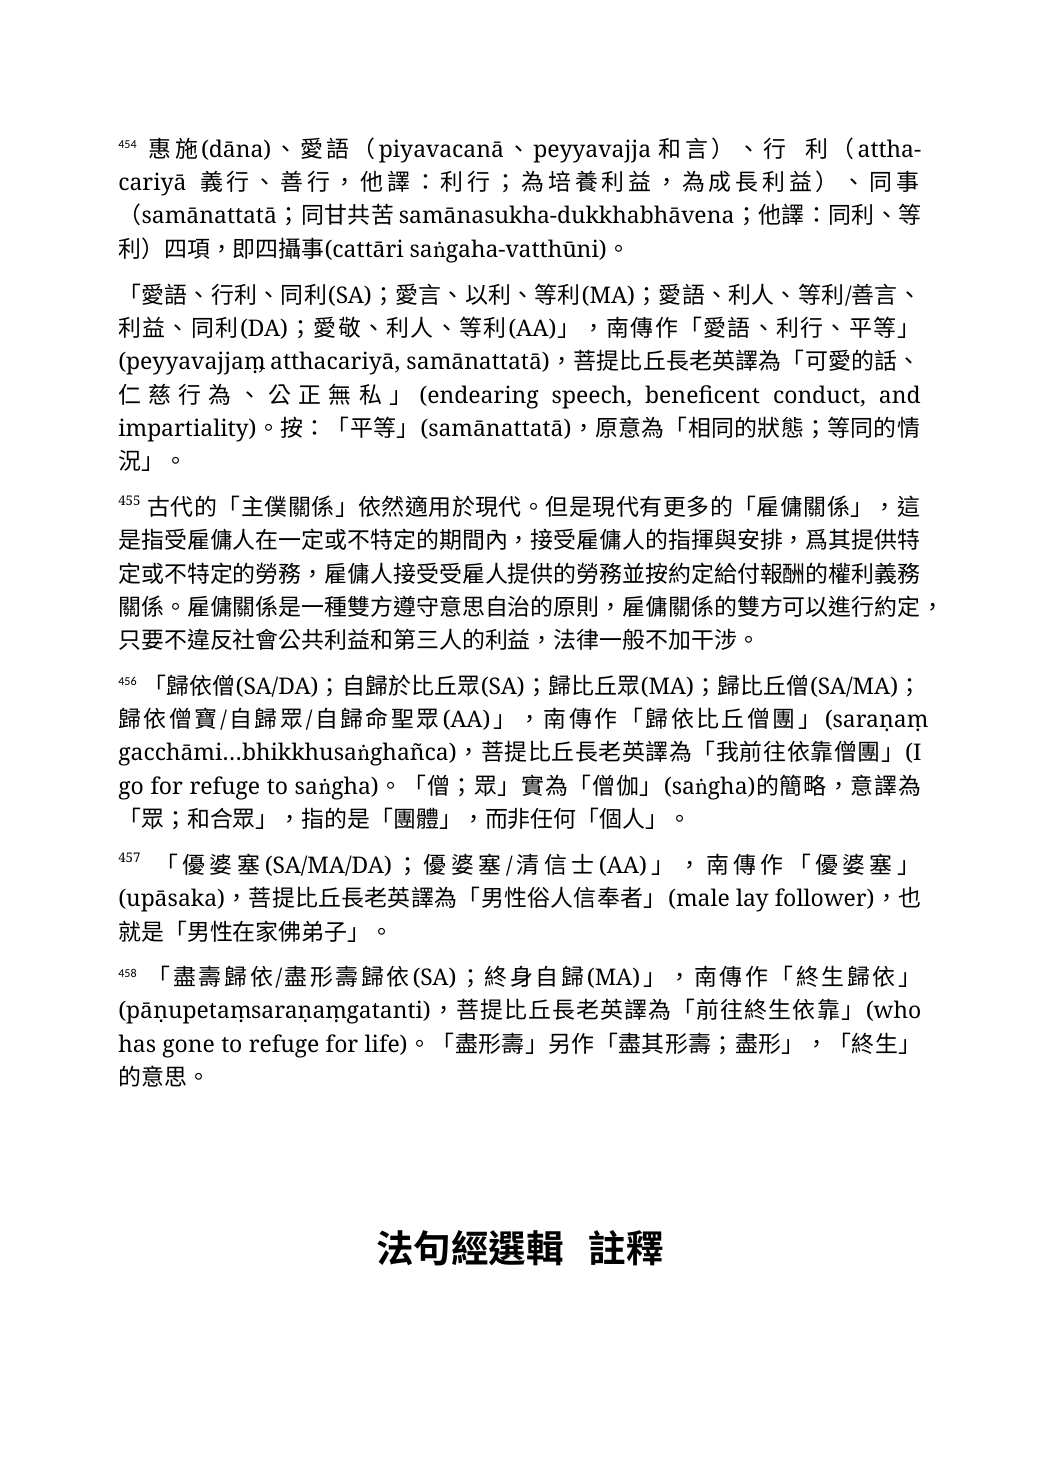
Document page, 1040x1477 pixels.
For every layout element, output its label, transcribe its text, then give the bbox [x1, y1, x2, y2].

text 「盡壽歸依/盡形壽歸依(SA)；終身自歸(MA)」，南傳作「終生歸依」(pāṇupetaṃ saraṇaṃ gatanti)，菩提比丘長老英譯為「前往終生依靠」(who has gone to refuge for life)。「盡形壽」另作「盡其形壽；盡形」，「終生」的意思。 [118, 959, 921, 1092]
text 惠施(dāna)、愛語（piyavacanā、peyyavajja和言）、行 利（attha-cariyā 義行、善行，他譯：利行；為培養利益，為成長利益）、同事（samānattatā；同甘共苦samānasukha-dukkhabhāvena；他譯：同利、等利）四項，即四攝事(cattāri saṅgaha-vatthūni)。 [118, 131, 921, 264]
text 「愛語、行利、同利(SA)；愛言、以利、等利(MA)；愛語、利人、等利/善言、利益、同利(DA)；愛敬、利人、等利(AA)」，南傳作「愛語、利行、平等」(peyyavajjaṃ, atthacariyā, samānattatā)，菩提比丘長老英譯為「可愛的話、仁慈行為、公正無私」(endearing speech, beneficent conduct, and impartiality)。按：「平等」(samānattatā)，原意為「相同的狀態；等同的情況」。 [118, 276, 921, 476]
text 「優婆塞(SA/MA/DA)；優婆塞/清信士(AA)」，南傳作「優婆塞」(upāsaka)，菩提比丘長老英譯為「男性俗人信奉者」(male lay follower)，也就是「男性在家佛弟子」。 [118, 847, 921, 947]
text 古代的「主僕關係」依然適用於現代。但是現代有更多的「雇傭關係」，這是指受雇傭人在一定或不特定的期間內，接受雇傭人的指揮與安排，爲其提供特定或不特定的勞務，雇傭人接受受雇人提供的勞務並按約定給付報酬的權利義務關係。雇傭關係是一種雙方遵守意思自治的原則，雇傭關係的雙方可以進行約定，只要不違反社會公共利益和第三人的利益，法律一般不加干涉。 [118, 489, 921, 655]
text 「歸依僧(SA/DA)；自歸於比丘眾(SA)；歸比丘眾(MA)；歸比丘僧(SA/MA)；歸依僧寶/自歸眾/自歸命聖眾(AA)」，南傳作「歸依比丘僧團」(saraṇaṃ gacchāmi…bhikkhusaṅghañca)，菩提比丘長老英譯為「我前往依靠僧團」(I go for refuge to saṅgha)。「僧；眾」實為「僧伽」(saṅgha)的簡略，意譯為「眾；和合眾」，指的是「團體」，而非任何「個人」。 [118, 668, 921, 834]
text 法句經選輯 註釋 [118, 1218, 921, 1273]
